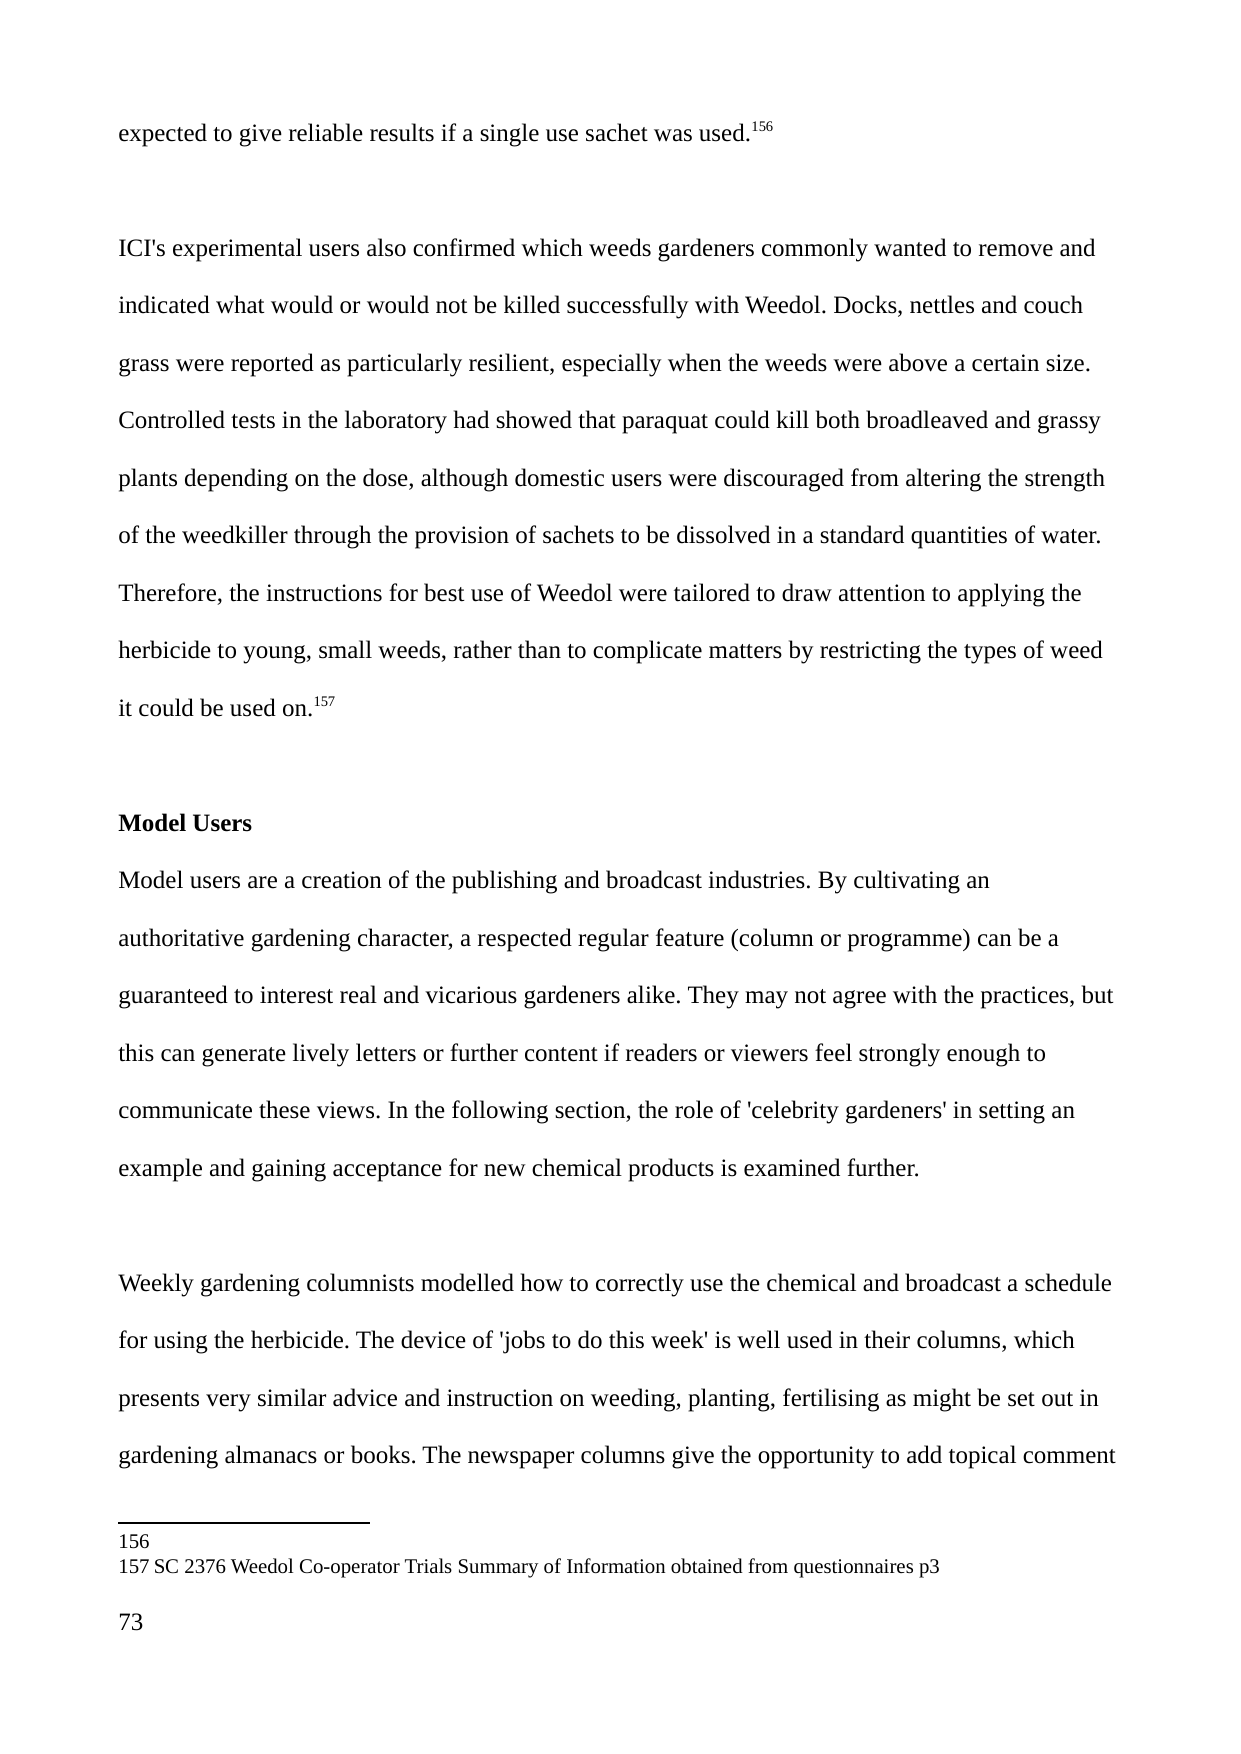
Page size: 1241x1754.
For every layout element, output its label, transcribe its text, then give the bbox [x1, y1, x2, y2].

text Weekly gardening columnists modelled how to correctly use the chemical and broadcast a schedule for using the herbicide. The device of 'jobs to do this week' is well used in their columns, which presents very similar advice and instruction on weeding, planting, fertilising as might be set out in gardening almanacs or books. The newspaper columns give the opportunity to add topical comment [118, 1268, 1122, 1469]
text Model Users [118, 808, 1122, 837]
text ICI's experimental users also confirmed which weeds gardeners commonly wanted to remove and indicated what would or would not be killed successfully with Weedol. Docks, nettles and couch grass were reported as particularly resilient, especially when the weeds were above a certain size. Controlled tests in the laboratory had showed that paraquat could kill both broadleaved and grassy plants depending on the dose, although domestic users were discouraged from altering the strength of the weedkiller through the provision of sachets to be dissolved in a standard quantities of water. Therefore, the instructions for best use of Weedol were tailored to draw attention to applying the herbicide to young, small weeds, rather than to complicate matters by restricting the types of weed it could be used on. [118, 233, 1122, 722]
text SC 2376 Weedol Co-operator Trials Summary of Information obtained from questionnaires p3 [118, 1553, 1122, 1578]
text Model users are a creation of the publishing and broadcast industries. By cultivating an authoritative gardening character, a respected regular feature (column or programme) can be a guaranteed to interest real and vicarious gardeners alike. They may not agree with the practices, but this can generate lively letters or further content if readers or viewers feel strongly enough to communicate these views. In the following section, the role of 'celebrity gardeners' in setting an example and gaining acceptance for new chemical products is examined further. [118, 866, 1122, 1182]
text expected to give reliable results if a single use sachet was used. [118, 118, 1122, 147]
